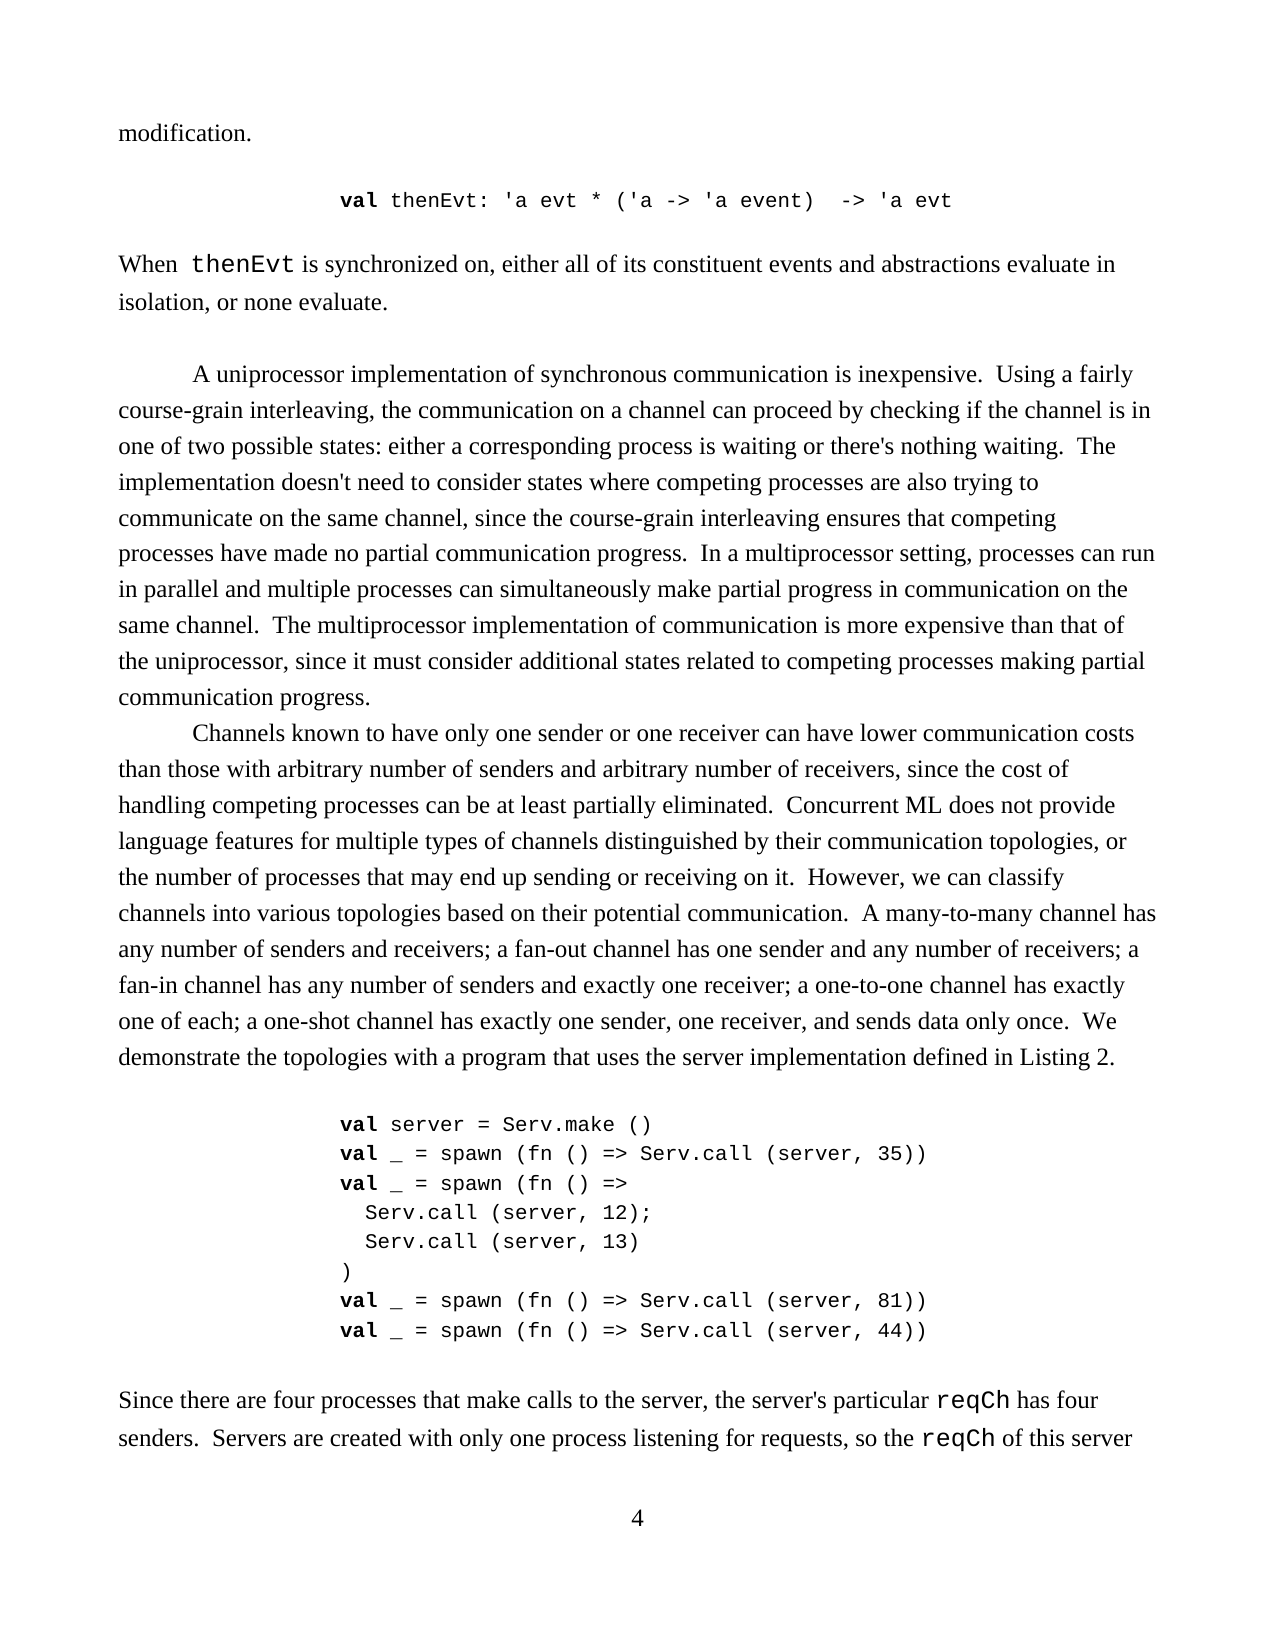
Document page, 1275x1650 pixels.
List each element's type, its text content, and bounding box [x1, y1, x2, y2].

text Serv.call (server, 13) [340, 1231, 1157, 1255]
text ) [340, 1261, 1157, 1284]
text When thenEvt is synchronized on, either all of its constituent events and abstractions evaluate in isolation, or none evaluate. [118, 249, 1157, 316]
text val _ = spawn (fn () => [340, 1172, 1157, 1196]
text A uniprocessor implementation of synchronous communication is inexpensive. Using a fairly course-grain interleaving, the communication on a channel can proceed by checking if the channel is in one of two possible states: either a corresponding process is waiting or there's nothing waiting. The implementation doesn't need to consider states where competing processes are also trying to communicate on the same channel, since the course-grain interleaving ensures that competing processes have made no partial communication progress. In a multiprocessor setting, processes can run in parallel and multiple processes can simultaneously make partial progress in communication on the same channel. The multiprocessor implementation of communication is more expensive than that of the uniprocessor, since it must consider additional states related to competing processes making partial communication progress. [118, 359, 1157, 711]
text val _ = spawn (fn () => Serv.call (server, 44)) [340, 1320, 1157, 1343]
text val thenEvt: 'a evt * ('a -> 'a event) -> 'a evt [340, 190, 1157, 214]
text modification. [118, 118, 1157, 147]
text Since there are four processes that make calls to the server, the server's particular reqCh has four senders. Servers are created with only one process listening for requests, so the reqCh of this server [118, 1385, 1157, 1454]
text Serv.call (server, 12); [118, 1202, 1157, 1226]
text val _ = spawn (fn () => Serv.call (server, 81)) [340, 1290, 1157, 1314]
text val _ = spawn (fn () => Serv.call (server, 35)) [340, 1143, 1157, 1167]
text Channels known to have only one sender or one receiver can have lower communication costs than those with arbitrary number of senders and arbitrary number of receivers, since the cost of handling competing processes can be at least partially eliminated. Concurrent ML does not provide language features for multiple types of channels distinguished by their communication topologies, or the number of processes that may end up sending or receiving on it. However, we can classify channels into various topologies based on their potential communication. A many-to-many channel has any number of senders and receivers; a fan-out channel has one sender and any number of receivers; a fan-in channel has any number of senders and exactly one receiver; a one-to-one channel has exactly one of each; a one-shot channel has exactly one sender, one receiver, and sends data only once. We demonstrate the topologies with a program that uses the server implementation defined in Listing 2. [118, 718, 1157, 1070]
text val server = Serv.make () [340, 1113, 1157, 1137]
